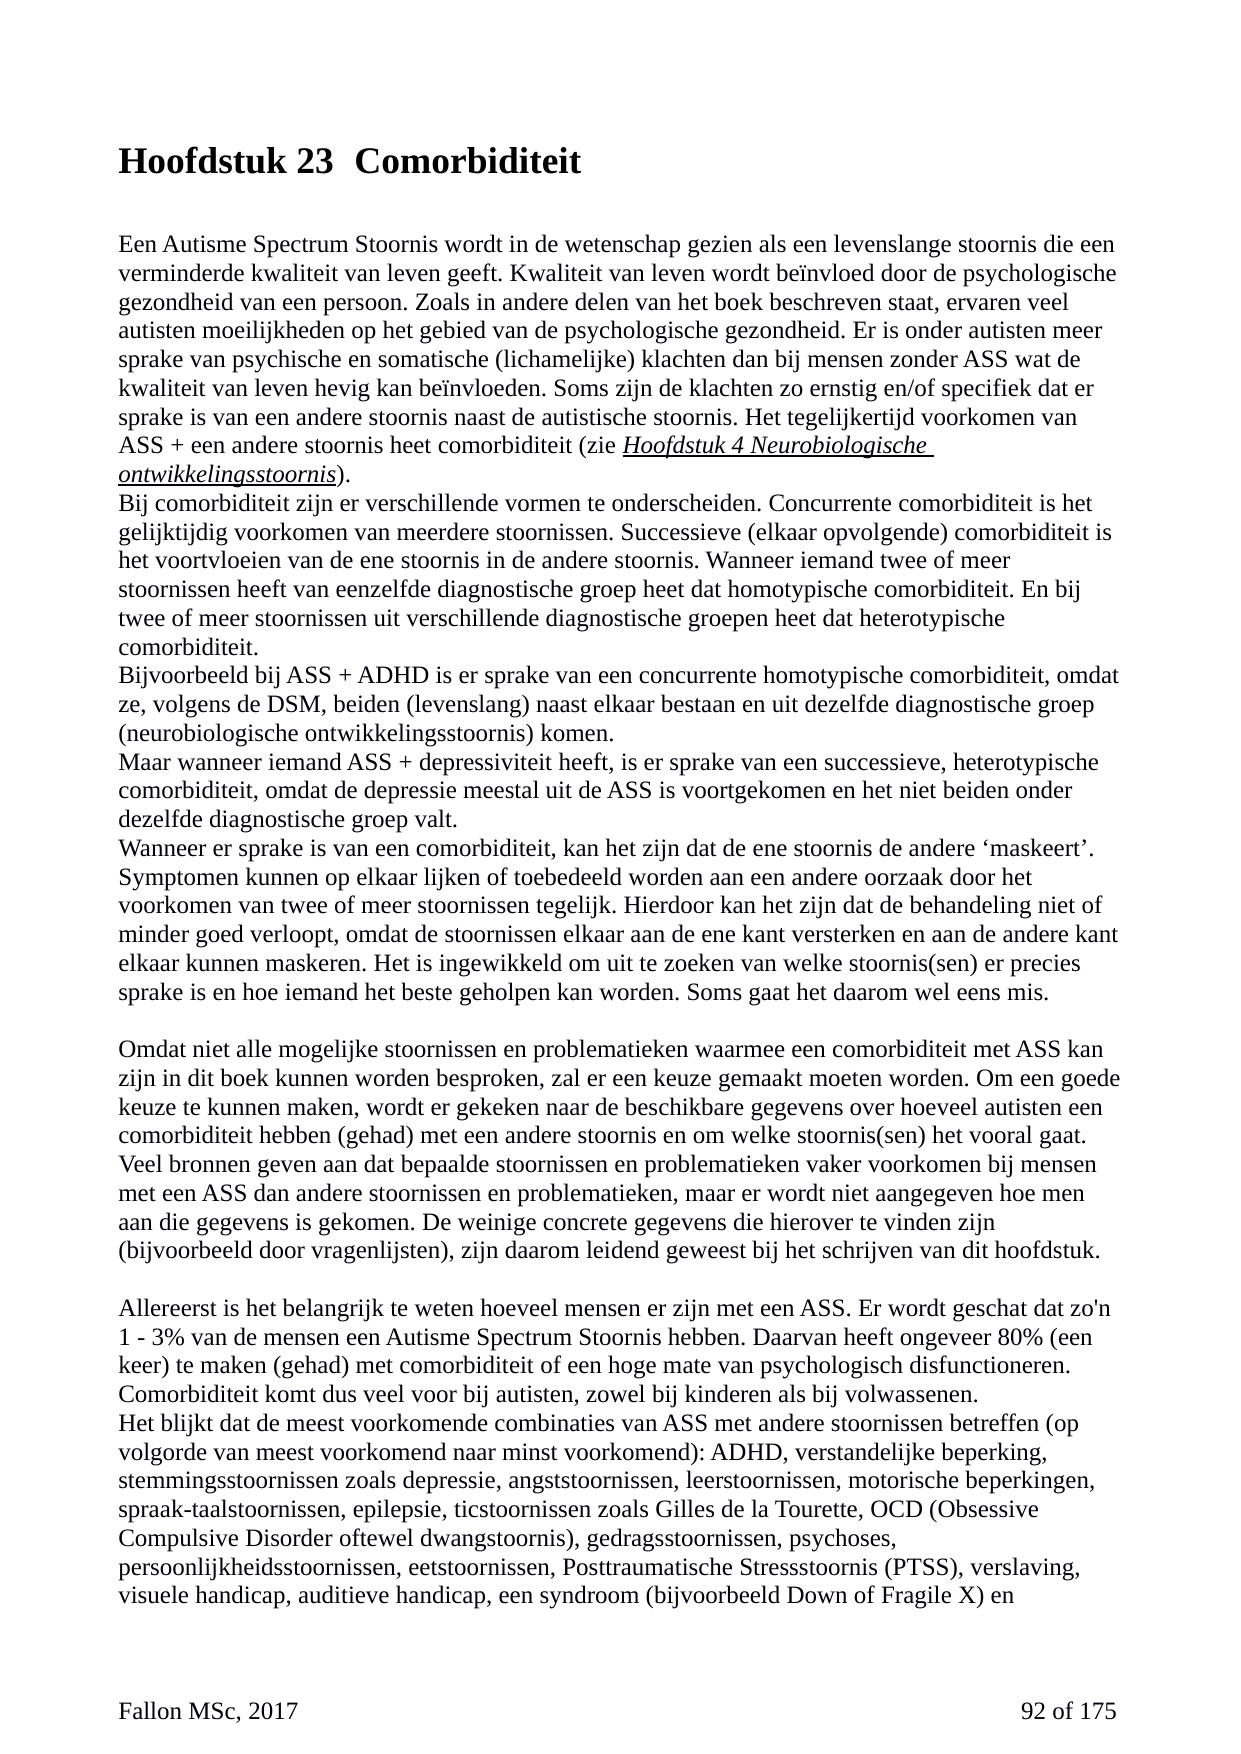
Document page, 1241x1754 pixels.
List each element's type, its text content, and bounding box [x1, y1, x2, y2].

text Maar wanneer iemand ASS + depressiviteit heeft, is er sprake van een successieve, heterotypische comorbiditeit, omdat de depressie meestal uit de ASS is voortgekomen en het niet beiden onder dezelfde diagnostische groep valt. [118, 747, 1122, 833]
text Wanneer er sprake is van een comorbiditeit, kan het zijn dat de ene stoornis de andere ‘maskeert’. Symptomen kunnen op elkaar lijken of toebedeeld worden aan een andere oorzaak door het voorkomen van twee of meer stoornissen tegelijk. Hierdoor kan het zijn dat de behandeling niet of minder goed verloopt, omdat de stoornissen elkaar aan de ene kant versterken en aan de andere kant elkaar kunnen maskeren. Het is ingewikkeld om uit te zoeken van welke stoornis(sen) er precies sprake is en hoe iemand het beste geholpen kan worden. Soms gaat het daarom wel eens mis. [118, 833, 1122, 1005]
text Een Autisme Spectrum Stoornis wordt in de wetenschap gezien als een levenslange stoornis die een verminderde kwaliteit van leven geeft. Kwaliteit van leven wordt beïnvloed door de psychologische gezondheid van een persoon. Zoals in andere delen van het boek beschreven staat, ervaren veel autisten moeilijkheden op het gebied van de psychologische gezondheid. Er is onder autisten meer sprake van psychische en somatische (lichamelijke) klachten dan bij mensen zonder ASS wat de kwaliteit van leven hevig kan beïnvloeden. Soms zijn de klachten zo ernstig en/of specifiek dat er sprake is van een andere stoornis naast de autistische stoornis. Het tegelijkertijd voorkomen van ASS + een andere stoornis heet comorbiditeit (zie Hoofdstuk 4 Neurobiologische ontwikkelingsstoornis). [118, 229, 1122, 488]
text Bijvoorbeeld bij ASS + ADHD is er sprake van een concurrente homotypische comorbiditeit, omdat ze, volgens de DSM, beiden (levenslang) naast elkaar bestaan en uit dezelfde diagnostische groep (neurobiologische ontwikkelingsstoornis) komen. [118, 660, 1122, 747]
text Allereerst is het belangrijk te weten hoeveel mensen er zijn met een ASS. Er wordt geschat dat zo'n 1 - 3% van de mensen een Autisme Spectrum Stoornis hebben. Daarvan heeft ongeveer 80% (een keer) te maken (gehad) met comorbiditeit of een hoge mate van psychologisch disfunctioneren. Comorbiditeit komt dus veel voor bij autisten, zowel bij kinderen als bij volwassenen. [118, 1293, 1122, 1408]
text Het blijkt dat de meest voorkomende combinaties van ASS met andere stoornissen betreffen (op volgorde van meest voorkomend naar minst voorkomend): ADHD, verstandelijke beperking, stemmingsstoornissen zoals depressie, angststoornissen, leerstoornissen, motorische beperkingen, spraak-taalstoornissen, epilepsie, ticstoornissen zoals Gilles de la Tourette, OCD (Obsessive Compulsive Disorder oftewel dwangstoornis), gedragsstoornissen, psychoses, persoonlijkheidsstoornissen, eetstoornissen, Posttraumatische Stressstoornis (PTSS), verslaving, visuele handicap, auditieve handicap, een syndroom (bijvoorbeeld Down of Fragile X) en [118, 1408, 1122, 1609]
text Bij comorbiditeit zijn er verschillende vormen te onderscheiden. Concurrente comorbiditeit is het gelijktijdig voorkomen van meerdere stoornissen. Successieve (elkaar opvolgende) comorbiditeit is het voortvloeien van de ene stoornis in de andere stoornis. Wanneer iemand twee of meer stoornissen heeft van eenzelfde diagnostische groep heet dat homotypische comorbiditeit. En bij twee of meer stoornissen uit verschillende diagnostische groepen heet dat heterotypische comorbiditeit. [118, 488, 1122, 660]
text Omdat niet alle mogelijke stoornissen en problematieken waarmee een comorbiditeit met ASS kan zijn in dit boek kunnen worden besproken, zal er een keuze gemaakt moeten worden. Om een goede keuze te kunnen maken, wordt er gekeken naar de beschikbare gegevens over hoeveel autisten een comorbiditeit hebben (gehad) met een andere stoornis en om welke stoornis(sen) het vooral gaat. Veel bronnen geven aan dat bepaalde stoornissen en problematieken vaker voorkomen bij mensen met een ASS dan andere stoornissen en problematieken, maar er wordt niet aangegeven hoe men aan die gegevens is gekomen. De weinige concrete gegevens die hierover te vinden zijn (bijvoorbeeld door vragenlijsten), zijn daarom leidend geweest bij het schrijven van dit hoofdstuk. [118, 1034, 1122, 1264]
subtitle Hoofdstuk 23 Comorbiditeit [118, 139, 1122, 182]
